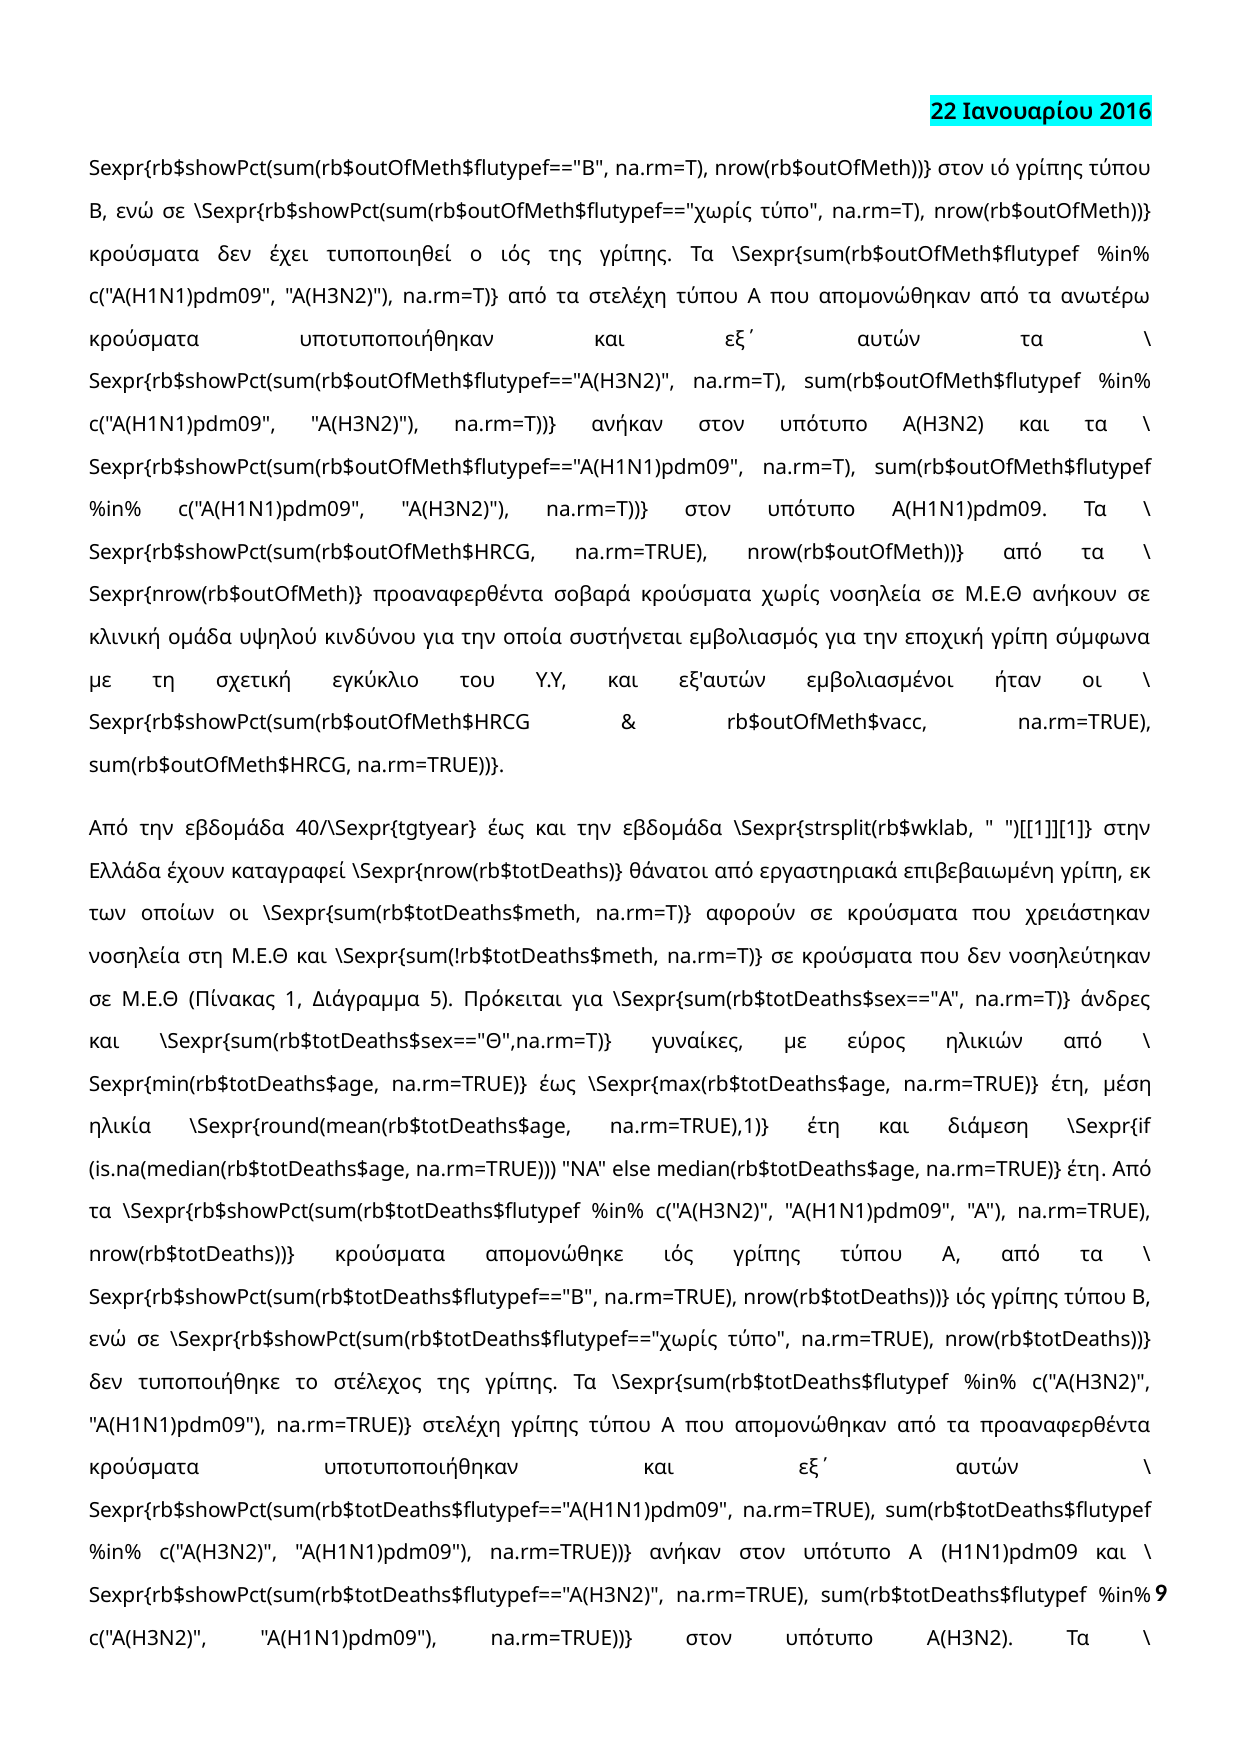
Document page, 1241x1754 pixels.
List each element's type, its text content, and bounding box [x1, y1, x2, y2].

text Sexpr{rb$showPct(sum(rb$outOfMeth$flutypef=="B", na.rm=T), nrow(rb$outOfMeth))} στον ιό γρίπης τύπου Β, ενώ σε \Sexpr{rb$showPct(sum(rb$outOfMeth$flutypef=="χωρίς τύπο", na.rm=T), nrow(rb$outOfMeth))} κρούσματα δεν έχει τυποποιηθεί ο ιός της γρίπης. Τα \Sexpr{sum(rb$outOfMeth$flutypef %in% c("A(H1N1)pdm09", "A(H3N2)"), na.rm=T)} από τα στελέχη τύπου Α που απομονώθηκαν από τα ανωτέρω κρούσματα υποτυποποιήθηκαν και εξ΄ αυτών τα \Sexpr{rb$showPct(sum(rb$outOfMeth$flutypef=="A(H3N2)", na.rm=T), sum(rb$outOfMeth$flutypef %in% c("A(H1N1)pdm09", "A(H3N2)"), na.rm=T))} ανήκαν στον υπότυπο Α(Η3Ν2) και τα \Sexpr{rb$showPct(sum(rb$outOfMeth$flutypef=="A(H1N1)pdm09", na.rm=T), sum(rb$outOfMeth$flutypef %in% c("A(H1N1)pdm09", "A(H3N2)"), na.rm=T))} στον υπότυπο Α(Η1Ν1)pdm09. Τα \Sexpr{rb$showPct(sum(rb$outOfMeth$HRCG, na.rm=TRUE), nrow(rb$outOfMeth))} από τα \Sexpr{nrow(rb$outOfMeth)} προαναφερθέντα σοβαρά κρούσματα χωρίς νοσηλεία σε Μ.Ε.Θ ανήκουν σε κλινική ομάδα υψηλού κινδύνου για την οποία συστήνεται εμβολιασμός για την εποχική γρίπη σύμφωνα με τη σχετική εγκύκλιο του Υ.Υ, και εξ'αυτών εμβολιασμένοι ήταν οι \Sexpr{rb$showPct(sum(rb$outOfMeth$HRCG & rb$outOfMeth$vacc, na.rm=TRUE), sum(rb$outOfMeth$HRCG, na.rm=TRUE))}. [88, 153, 1152, 778]
text Από την εβδομάδα 40/\Sexpr{tgtyear} έως και την εβδομάδα \Sexpr{strsplit(rb$wklab, " ")[[1]][1]} στην Ελλάδα έχουν καταγραφεί \Sexpr{nrow(rb$totDeaths)} θάνατοι από εργαστηριακά επιβεβαιωμένη γρίπη, εκ των οποίων οι \Sexpr{sum(rb$totDeaths$meth, na.rm=T)} αφορούν σε κρούσματα που χρειάστηκαν νοσηλεία στη Μ.Ε.Θ και \Sexpr{sum(!rb$totDeaths$meth, na.rm=T)} σε κρούσματα που δεν νοσηλεύτηκαν σε Μ.Ε.Θ (Πίνακας 1, Διάγραμμα 5). Πρόκειται για \Sexpr{sum(rb$totDeaths$sex=="Α", na.rm=T)} άνδρες και \Sexpr{sum(rb$totDeaths$sex=="Θ",na.rm=T)} γυναίκες, με εύρος ηλικιών από \Sexpr{min(rb$totDeaths$age, na.rm=TRUE)} έως \Sexpr{max(rb$totDeaths$age, na.rm=TRUE)} έτη, μέση ηλικία \Sexpr{round(mean(rb$totDeaths$age, na.rm=TRUE),1)} έτη και διάμεση \Sexpr{if (is.na(median(rb$totDeaths$age, na.rm=TRUE))) "NA" else median(rb$totDeaths$age, na.rm=TRUE)} έτη. Από τα \Sexpr{rb$showPct(sum(rb$totDeaths$flutypef %in% c("A(H3N2)", "A(H1N1)pdm09", "A"), na.rm=TRUE), nrow(rb$totDeaths))} κρούσματα απομονώθηκε ιός γρίπης τύπου Α, από τα \Sexpr{rb$showPct(sum(rb$totDeaths$flutypef=="B", na.rm=TRUE), nrow(rb$totDeaths))} ιός γρίπης τύπου Β, ενώ σε \Sexpr{rb$showPct(sum(rb$totDeaths$flutypef=="χωρίς τύπο", na.rm=TRUE), nrow(rb$totDeaths))} δεν τυποποιήθηκε το στέλεχος της γρίπης. Τα \Sexpr{sum(rb$totDeaths$flutypef %in% c("A(H3N2)", "A(H1N1)pdm09"), na.rm=TRUE)} στελέχη γρίπης τύπου Α που απομονώθηκαν από τα προαναφερθέντα κρούσματα υποτυποποιήθηκαν και εξ΄ αυτών \Sexpr{rb$showPct(sum(rb$totDeaths$flutypef=="A(H1N1)pdm09", na.rm=TRUE), sum(rb$totDeaths$flutypef %in% c("A(H3N2)", "A(H1N1)pdm09"), na.rm=TRUE))} ανήκαν στον υπότυπο Α (Η1Ν1)pdm09 και \Sexpr{rb$showPct(sum(rb$totDeaths$flutypef=="A(H3N2)", na.rm=TRUE), sum(rb$totDeaths$flutypef %in% c("A(H3N2)", "A(H1N1)pdm09"), na.rm=TRUE))} στον υπότυπο Α(Η3Ν2). Τα \ [88, 813, 1152, 1651]
